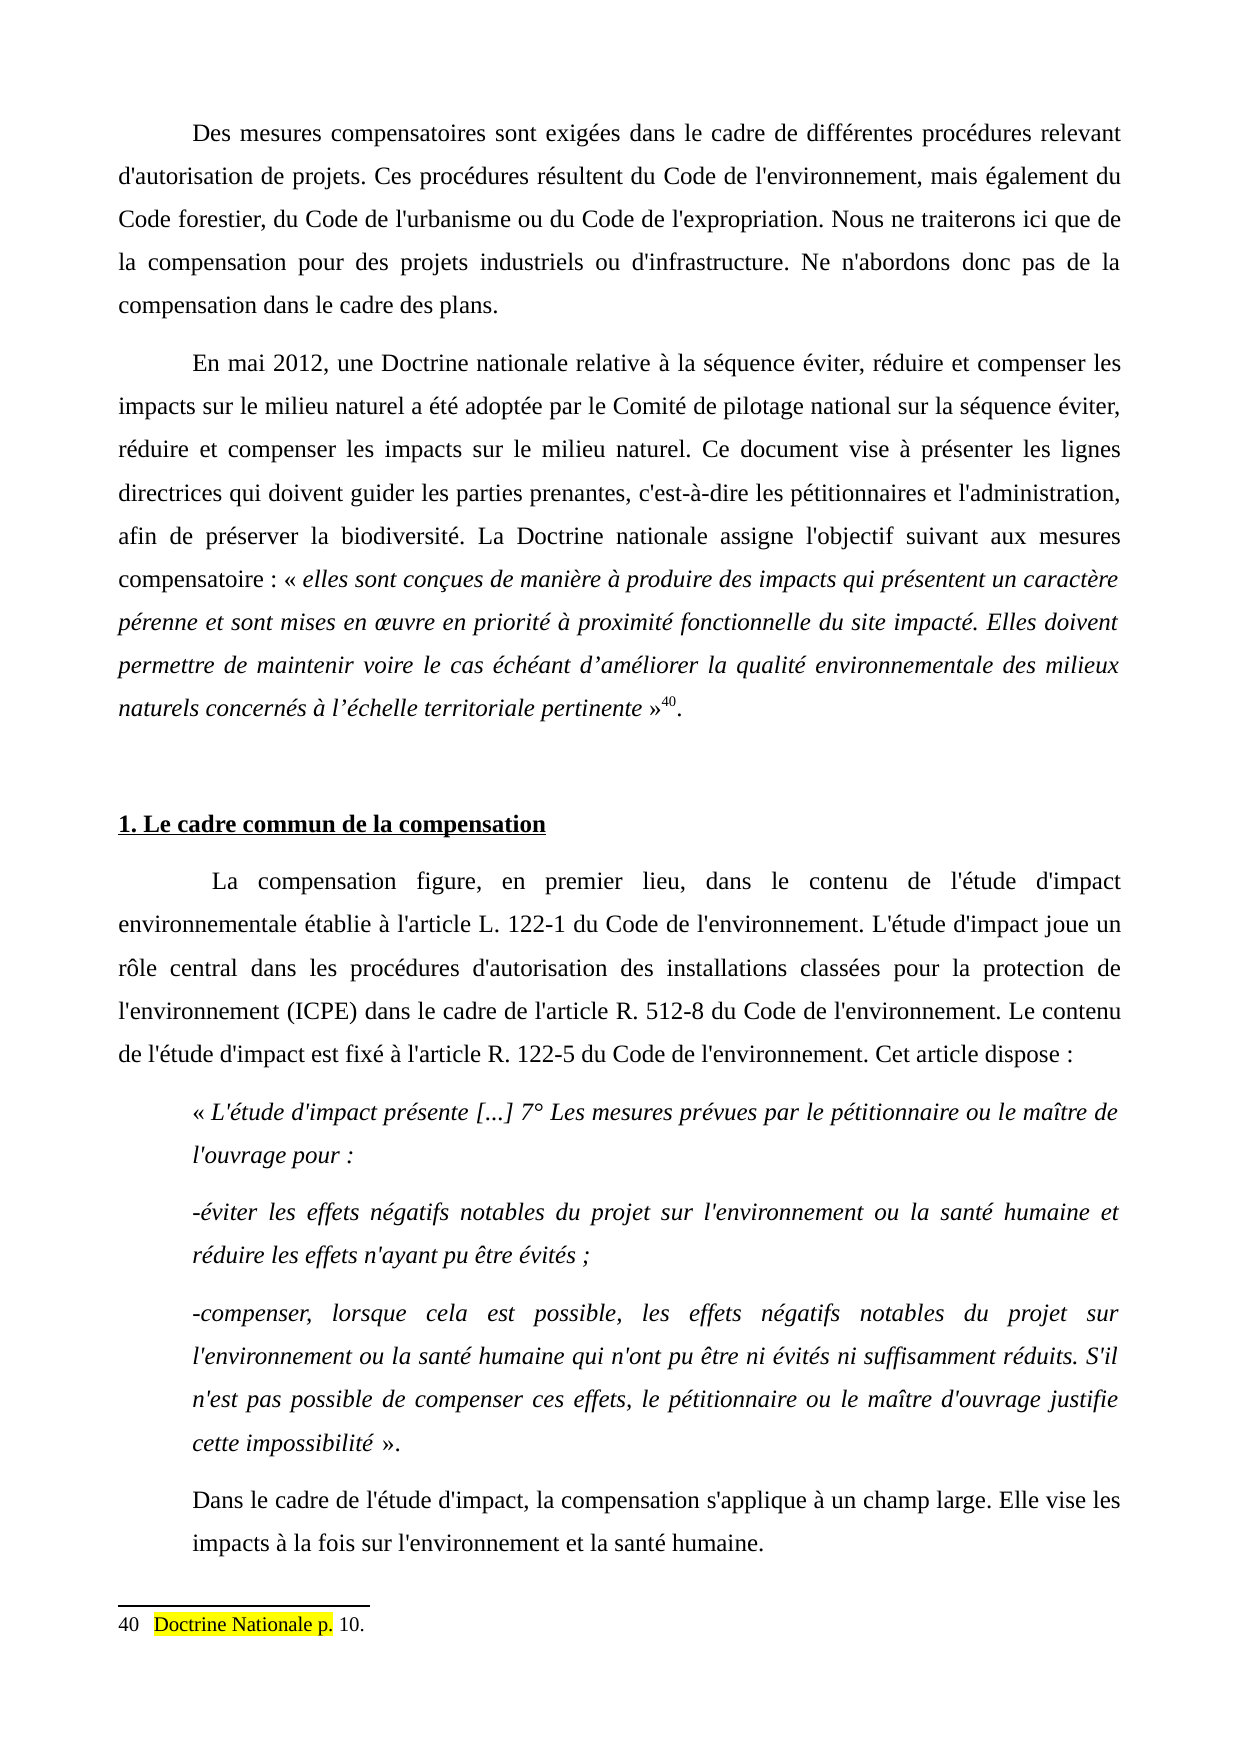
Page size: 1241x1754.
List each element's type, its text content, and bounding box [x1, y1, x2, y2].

text 1. Le cadre commun de la compensation [118, 809, 1122, 837]
text En mai 2012, une Doctrine nationale relative à la séquence éviter, réduire et compenser les impacts sur le milieu naturel a été adoptée par le Comité de pilotage national sur la séquence éviter, réduire et compenser les impacts sur le milieu naturel. Ce document vise à présenter les lignes directrices qui doivent guider les parties prenantes, c'est-à-dire les pétitionnaires et l'administration, afin de préserver la biodiversité. La Doctrine nationale assigne l'objectif suivant aux mesures compensatoire : « elles sont conçues de manière à produire des impacts qui présentent un caractère pérenne et sont mises en œuvre en priorité à proximité fonctionnelle du site impacté. Elles doivent permettre de maintenir voire le cas échéant d’améliorer la qualité environnementale des milieux naturels concernés à l’échelle territoriale pertinente ». [118, 348, 1122, 722]
text « L'étude d'impact présente [...] 7° Les mesures prévues par le pétitionnaire ou le maître de l'ouvrage pour : [192, 1097, 1122, 1168]
text -compenser, lorsque cela est possible, les effets négatifs notables du projet sur l'environnement ou la santé humaine qui n'ont pu être ni évités ni suffisamment réduits. S'il n'est pas possible de compenser ces effets, le pétitionnaire ou le maître d'ouvrage justifie cette impossibilité ». [192, 1298, 1122, 1456]
text La compensation figure, en premier lieu, dans le contenu de l'étude d'impact environnementale établie à l'article L. 122-1 du Code de l'environnement. L'étude d'impact joue un rôle central dans les procédures d'autorisation des installations classées pour la protection de l'environnement (ICPE) dans le cadre de l'article R. 512-8 du Code de l'environnement. Le contenu de l'étude d'impact est fixé à l'article R. 122-5 du Code de l'environnement. Cet article dispose : [118, 866, 1122, 1068]
text Doctrine Nationale p. 10. [118, 1612, 1122, 1636]
text -éviter les effets négatifs notables du projet sur l'environnement ou la santé humaine et réduire les effets n'ayant pu être évités ; [192, 1197, 1122, 1269]
text Dans le cadre de l'étude d'impact, la compensation s'applique à un champ large. Elle vise les impacts à la fois sur l'environnement et la santé humaine. [192, 1485, 1122, 1557]
text Des mesures compensatoires sont exigées dans le cadre de différentes procédures relevant d'autorisation de projets. Ces procédures résultent du Code de l'environnement, mais également du Code forestier, du Code de l'urbanisme ou du Code de l'expropriation. Nous ne traiterons ici que de la compensation pour des projets industriels ou d'infrastructure. Ne n'abordons donc pas de la compensation dans le cadre des plans. [118, 118, 1122, 319]
